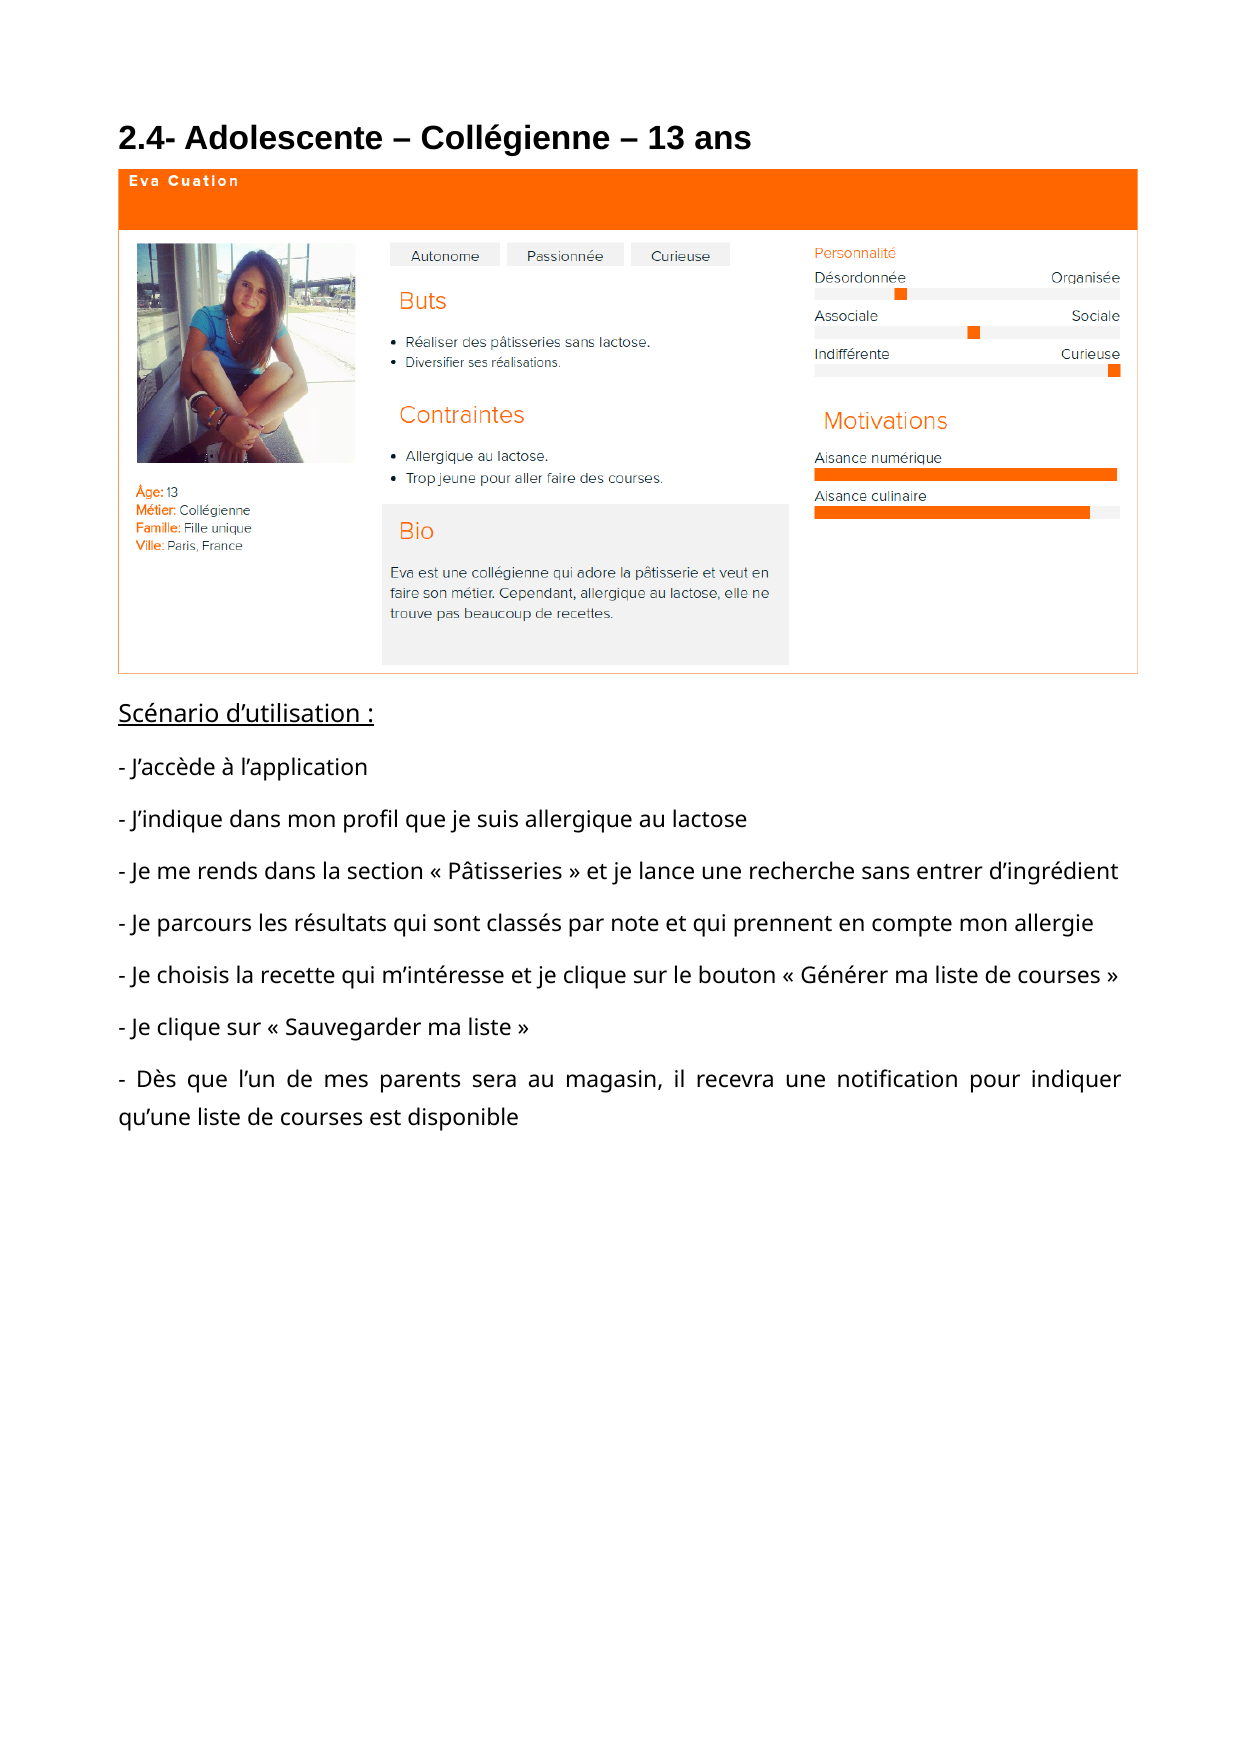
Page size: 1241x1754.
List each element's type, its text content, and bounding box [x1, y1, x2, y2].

picture [118, 169, 1138, 674]
text - Je parcours les résultats qui sont classés par note et qui prennent en compte mon allergie [118, 907, 1122, 938]
text - Je me rends dans la section « Pâtisseries » et je lance une recherche sans entrer d’ingrédient [118, 855, 1122, 886]
subtitle 2.4- Adolescente – Collégienne – 13 ans [118, 118, 1122, 157]
text Scénario d’utilisation : [118, 695, 1122, 729]
text - Dès que l’un de mes parents sera au magasin, il recevra une notification pour indiquer qu’une liste de courses est disponible [118, 1063, 1122, 1132]
text - J’indique dans mon profil que je suis allergique au lactose [118, 803, 1122, 834]
text - Je choisis la recette qui m’intéresse et je clique sur le bouton « Générer ma liste de courses » [118, 959, 1122, 990]
text - Je clique sur « Sauvegarder ma liste » [118, 1011, 1122, 1042]
text - J’accède à l’application [118, 751, 1122, 782]
